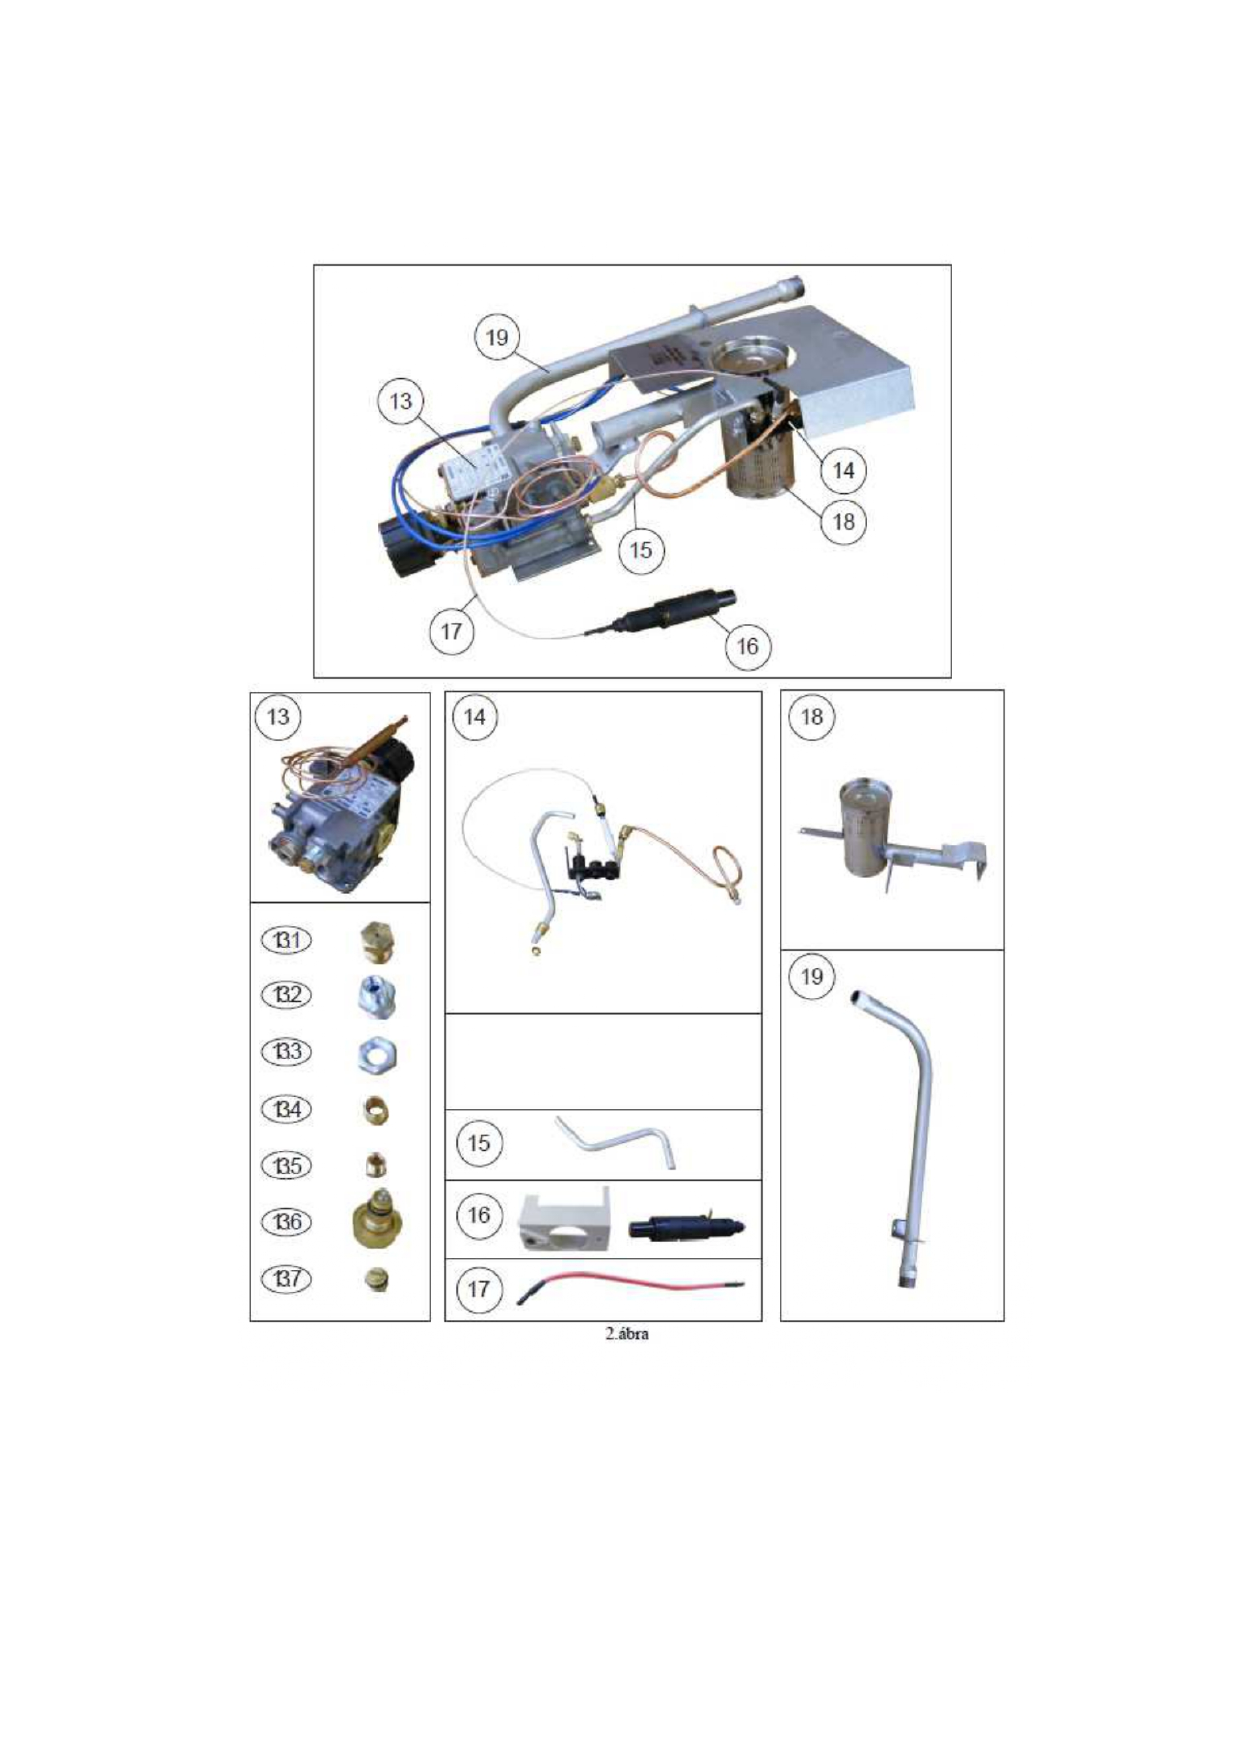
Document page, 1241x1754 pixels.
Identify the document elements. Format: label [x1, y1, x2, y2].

picture [118, 118, 1123, 1539]
